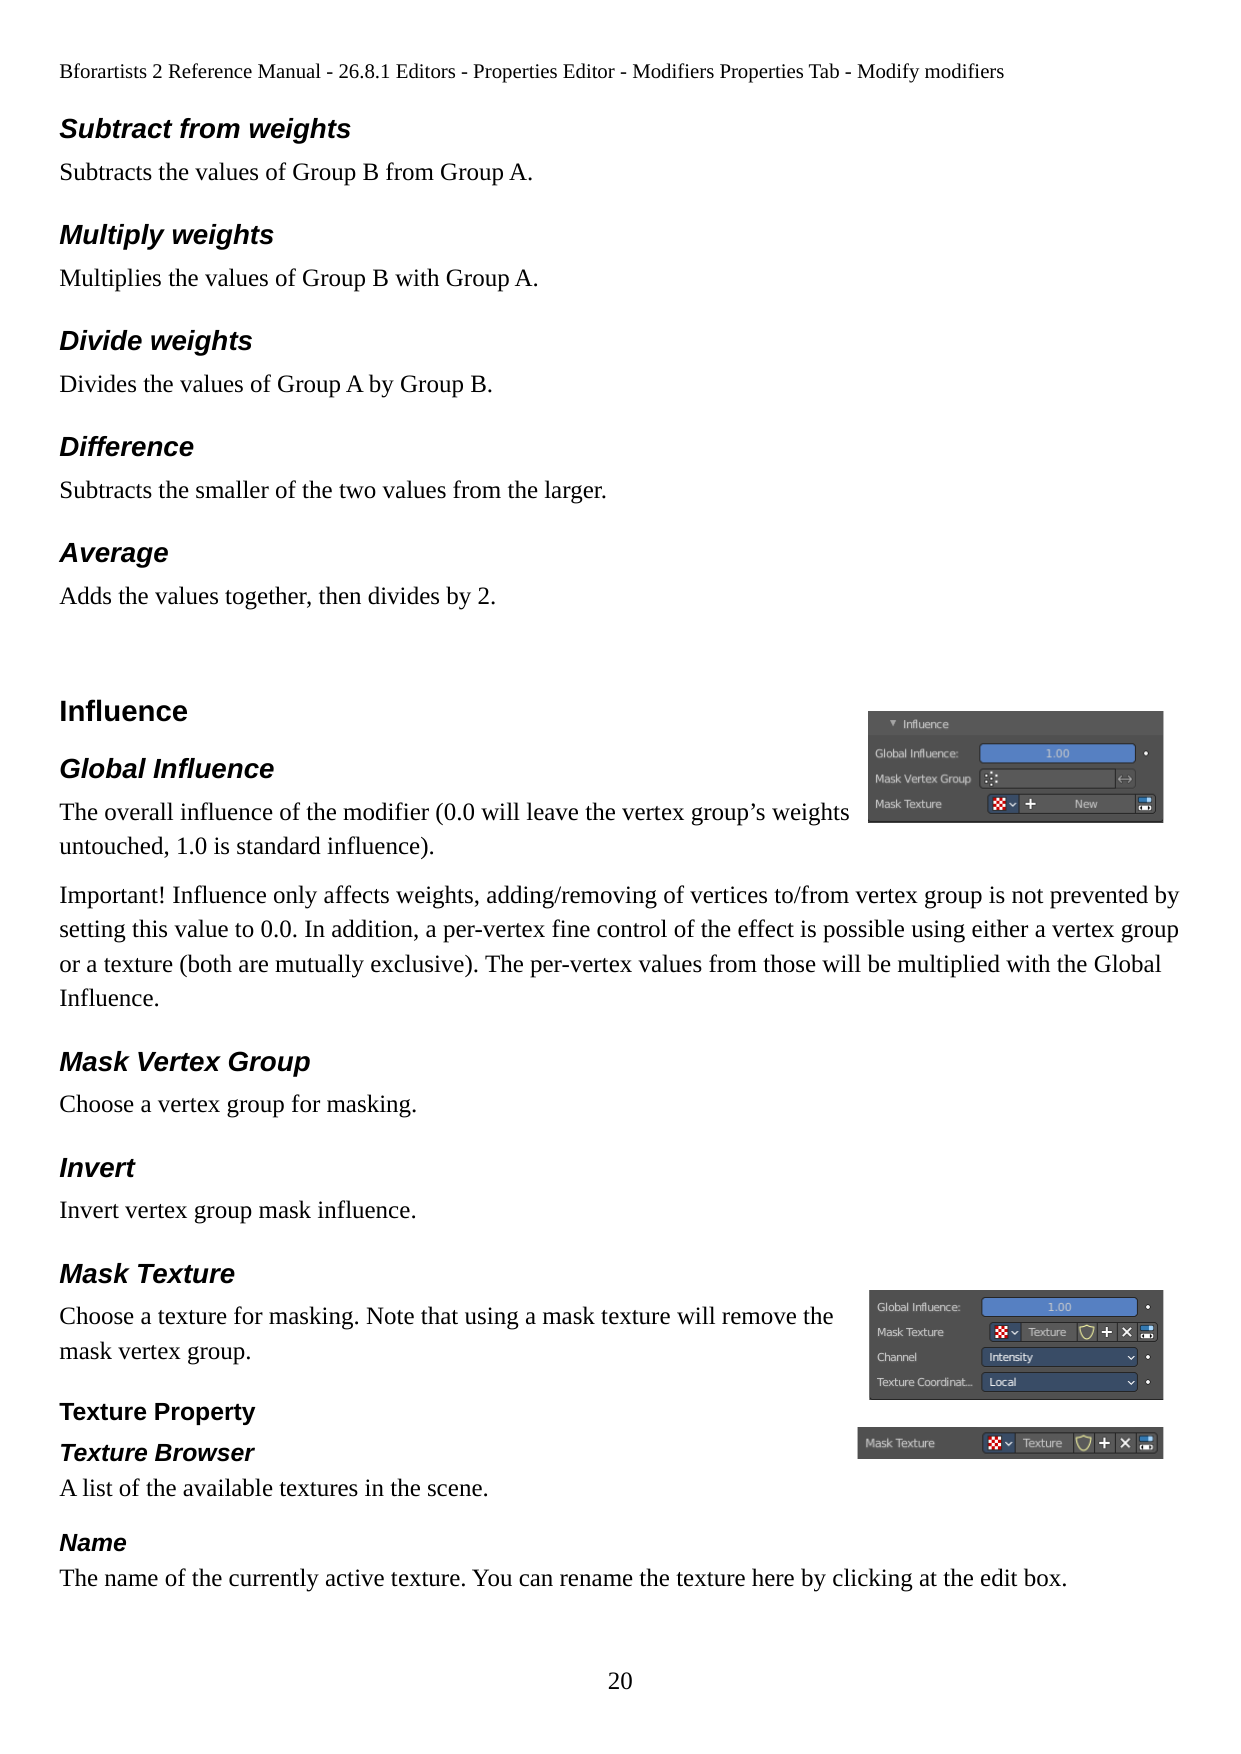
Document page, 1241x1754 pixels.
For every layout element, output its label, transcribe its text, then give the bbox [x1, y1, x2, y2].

text Multiplies the values of Group B with Group A. [59, 263, 1181, 292]
subtitle Average [59, 536, 1181, 568]
subtitle Invert [59, 1151, 1181, 1183]
subtitle Mask Vertex Group [59, 1045, 1181, 1077]
subtitle Global Influence [59, 752, 868, 784]
subtitle Difference [59, 430, 1181, 462]
subtitle Divide weights [59, 324, 1181, 356]
text The overall influence of the modifier (0.0 will leave the vertex group’s weights untouched, 1.0 is standard influence). [59, 797, 1181, 860]
subtitle Subtract from weights [59, 113, 1181, 144]
text The name of the currently active texture. You can rename the texture here by clicking at the edit box. [59, 1563, 1181, 1592]
text Divides the values of Group A by Group B. [59, 369, 1181, 398]
text Choose a vertex group for masking. [59, 1089, 1181, 1118]
subtitle Influence [59, 693, 1181, 727]
text Important! Influence only affects weights, adding/removing of vertices to/from vertex group is not prevented by setting this value to 0.0. In addition, a per-vertex fine control of the effect is possible using either a vertex group or a texture (both are mutually exclusive). The per-vertex values from those will be multiplied with the Global Influence. [59, 880, 1181, 1012]
subtitle Name [59, 1528, 1181, 1557]
text Invert vertex group mask influence. [59, 1195, 1181, 1224]
picture [857, 1427, 1164, 1459]
subtitle Texture Browser [59, 1438, 1181, 1467]
text Subtracts the values of Group B from Group A. [59, 157, 1181, 186]
text Choose a texture for masking. Note that using a mask texture will remove the mask vertex group. [59, 1301, 869, 1364]
subtitle Texture Property [59, 1397, 1181, 1426]
text Subtracts the smaller of the two values from the larger. [59, 475, 1181, 503]
picture [868, 711, 1164, 823]
subtitle Mask Texture [59, 1257, 1181, 1289]
subtitle [1164, 752, 1181, 784]
text A list of the available textures in the scene. [59, 1473, 1181, 1502]
subtitle Multiply weights [59, 218, 1181, 250]
picture [869, 1290, 1164, 1400]
text Adds the values together, then divides by 2. [59, 581, 1181, 609]
